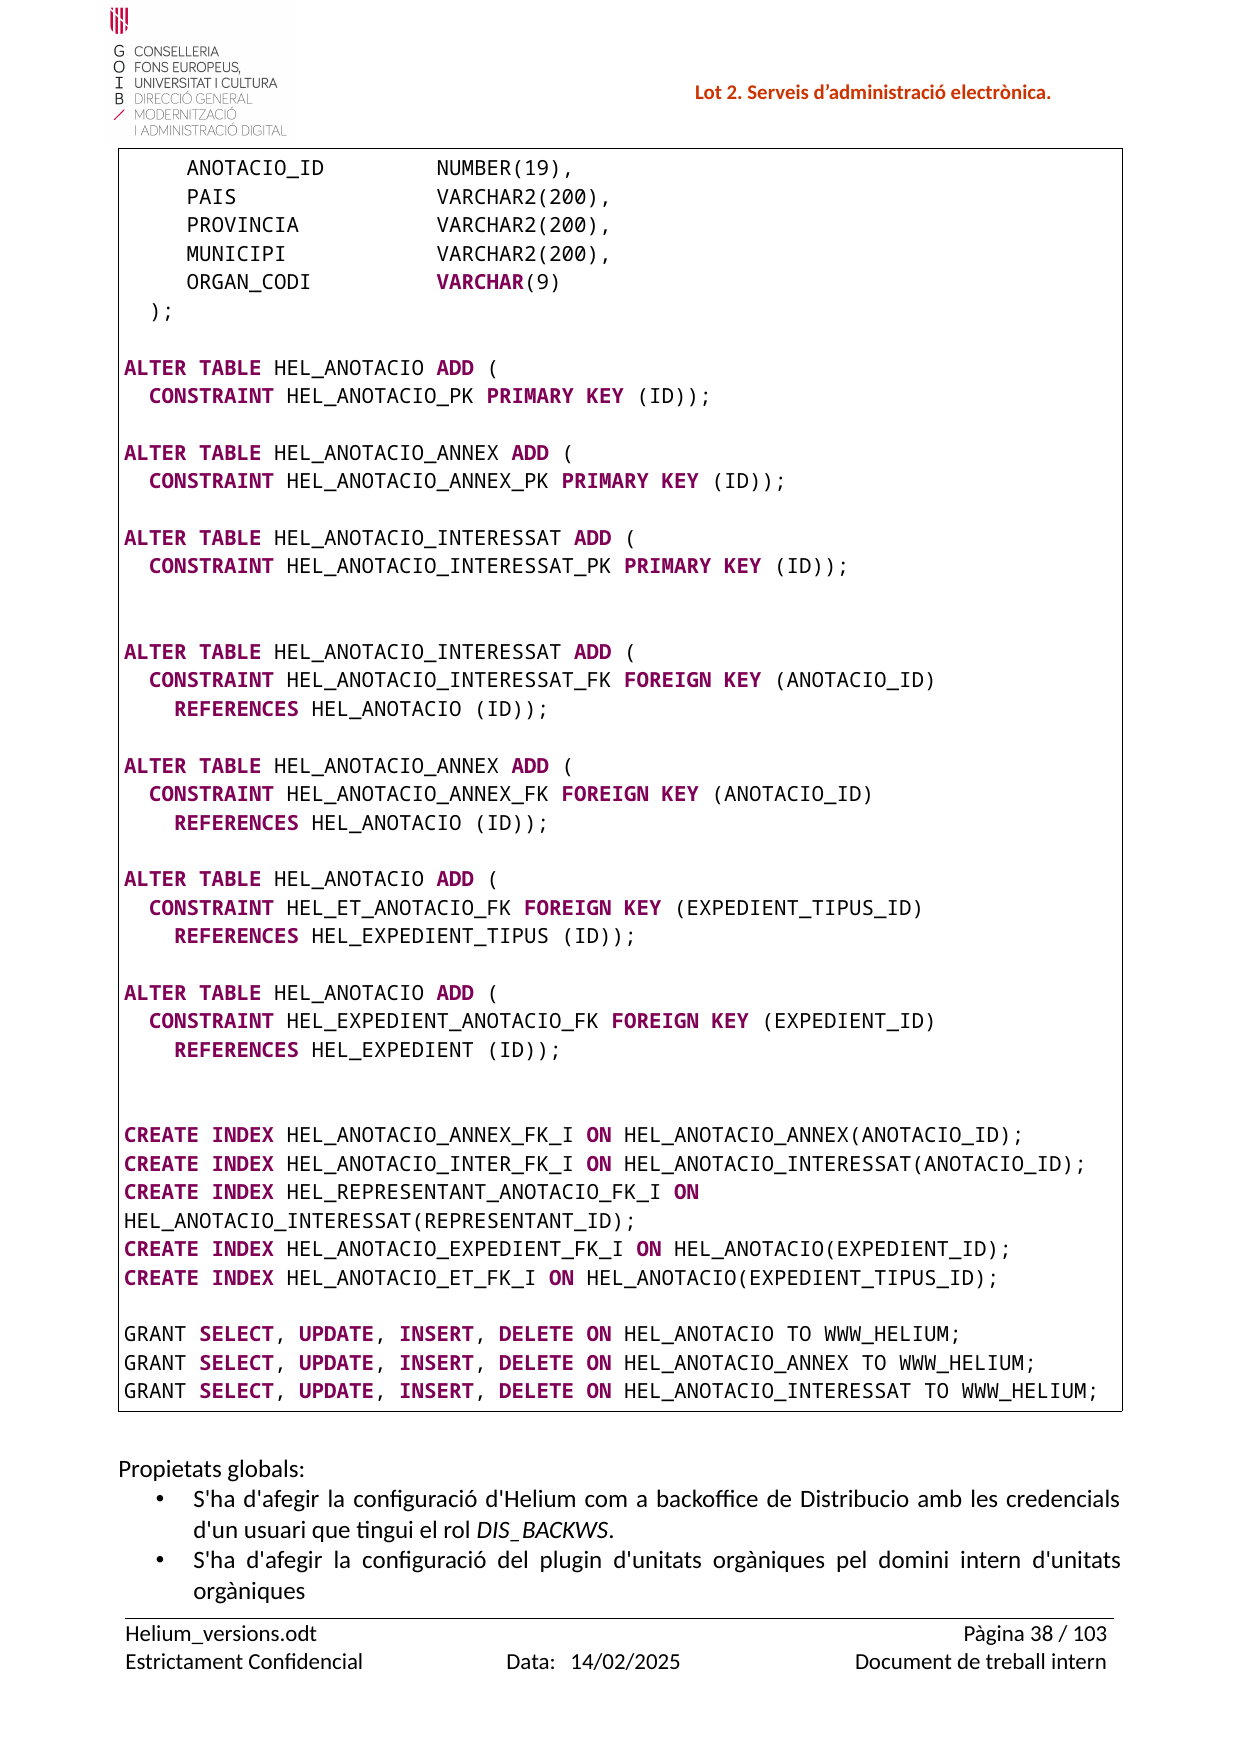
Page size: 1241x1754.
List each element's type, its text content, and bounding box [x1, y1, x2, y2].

list S'ha d'afegir la configuració del plugin d'unitats orgàniques pel domini intern d'unitats orgàniques [156, 1544, 1122, 1606]
list S'ha d'afegir la configuració d'Helium com a backoffice de Distribucio amb les credencials d'un usuari que tingui el rol DIS_BACKWS. [156, 1483, 1122, 1544]
text Propietats globals: [118, 1453, 1122, 1483]
table_header ANOTACIO_ID NUMBER(19), PAIS VARCHAR2(200), PROVINCIA VARCHAR2(200), MUNICIPI VARCHAR2(200), ORGAN_CODI VARCHAR(9) ); ALTER TABLE HEL_ANOTACIO ADD ( CONSTRAINT HEL_ANOTACIO_PK PRIMARY KEY (ID)); ALTER TABLE HEL_ANOTACIO_ANNEX ADD ( CONSTRAINT HEL_ANOTACIO_ANNEX_PK PRIMARY KEY (ID)); ALTER TABLE HEL_ANOTACIO_INTERESSAT ADD ( CONSTRAINT HEL_ANOTACIO_INTERESSAT_PK PRIMARY KEY (ID)); ALTER TABLE HEL_ANOTACIO_INTERESSAT ADD ( CONSTRAINT HEL_ANOTACIO_INTERESSAT_FK FOREIGN KEY (ANOTACIO_ID) REFERENCES HEL_ANOTACIO (ID)); ALTER TABLE HEL_ANOTACIO_ANNEX ADD ( CONSTRAINT HEL_ANOTACIO_ANNEX_FK FOREIGN KEY (ANOTACIO_ID) REFERENCES HEL_ANOTACIO (ID)); ALTER TABLE HEL_ANOTACIO ADD ( CONSTRAINT HEL_ET_ANOTACIO_FK FOREIGN KEY (EXPEDIENT_TIPUS_ID) REFERENCES HEL_EXPEDIENT_TIPUS (ID)); ALTER TABLE HEL_ANOTACIO ADD ( CONSTRAINT HEL_EXPEDIENT_ANOTACIO_FK FOREIGN KEY (EXPEDIENT_ID) REFERENCES HEL_EXPEDIENT (ID)); CREATE INDEX HEL_ANOTACIO_ANNEX_FK_I ON HEL_ANOTACIO_ANNEX(ANOTACIO_ID); CREATE INDEX HEL_ANOTACIO_INTER_FK_I ON HEL_ANOTACIO_INTERESSAT(ANOTACIO_ID); CREATE INDEX HEL_REPRESENTANT_ANOTACIO_FK_I ON HEL_ANOTACIO_INTERESSAT(REPRESENTANT_ID); CREATE INDEX HEL_ANOTACIO_EXPEDIENT_FK_I ON HEL_ANOTACIO(EXPEDIENT_ID); CREATE INDEX HEL_ANOTACIO_ET_FK_I ON HEL_ANOTACIO(EXPEDIENT_TIPUS_ID); GRANT SELECT, UPDATE, INSERT, DELETE ON HEL_ANOTACIO TO WWW_HELIUM; GRANT SELECT, UPDATE, INSERT, DELETE ON HEL_ANOTACIO_ANNEX TO WWW_HELIUM; GRANT SELECT, UPDATE, INSERT, DELETE ON HEL_ANOTACIO_INTERESSAT TO WWW_HELIUM; [119, 149, 1122, 1411]
picture [100, 0, 297, 144]
